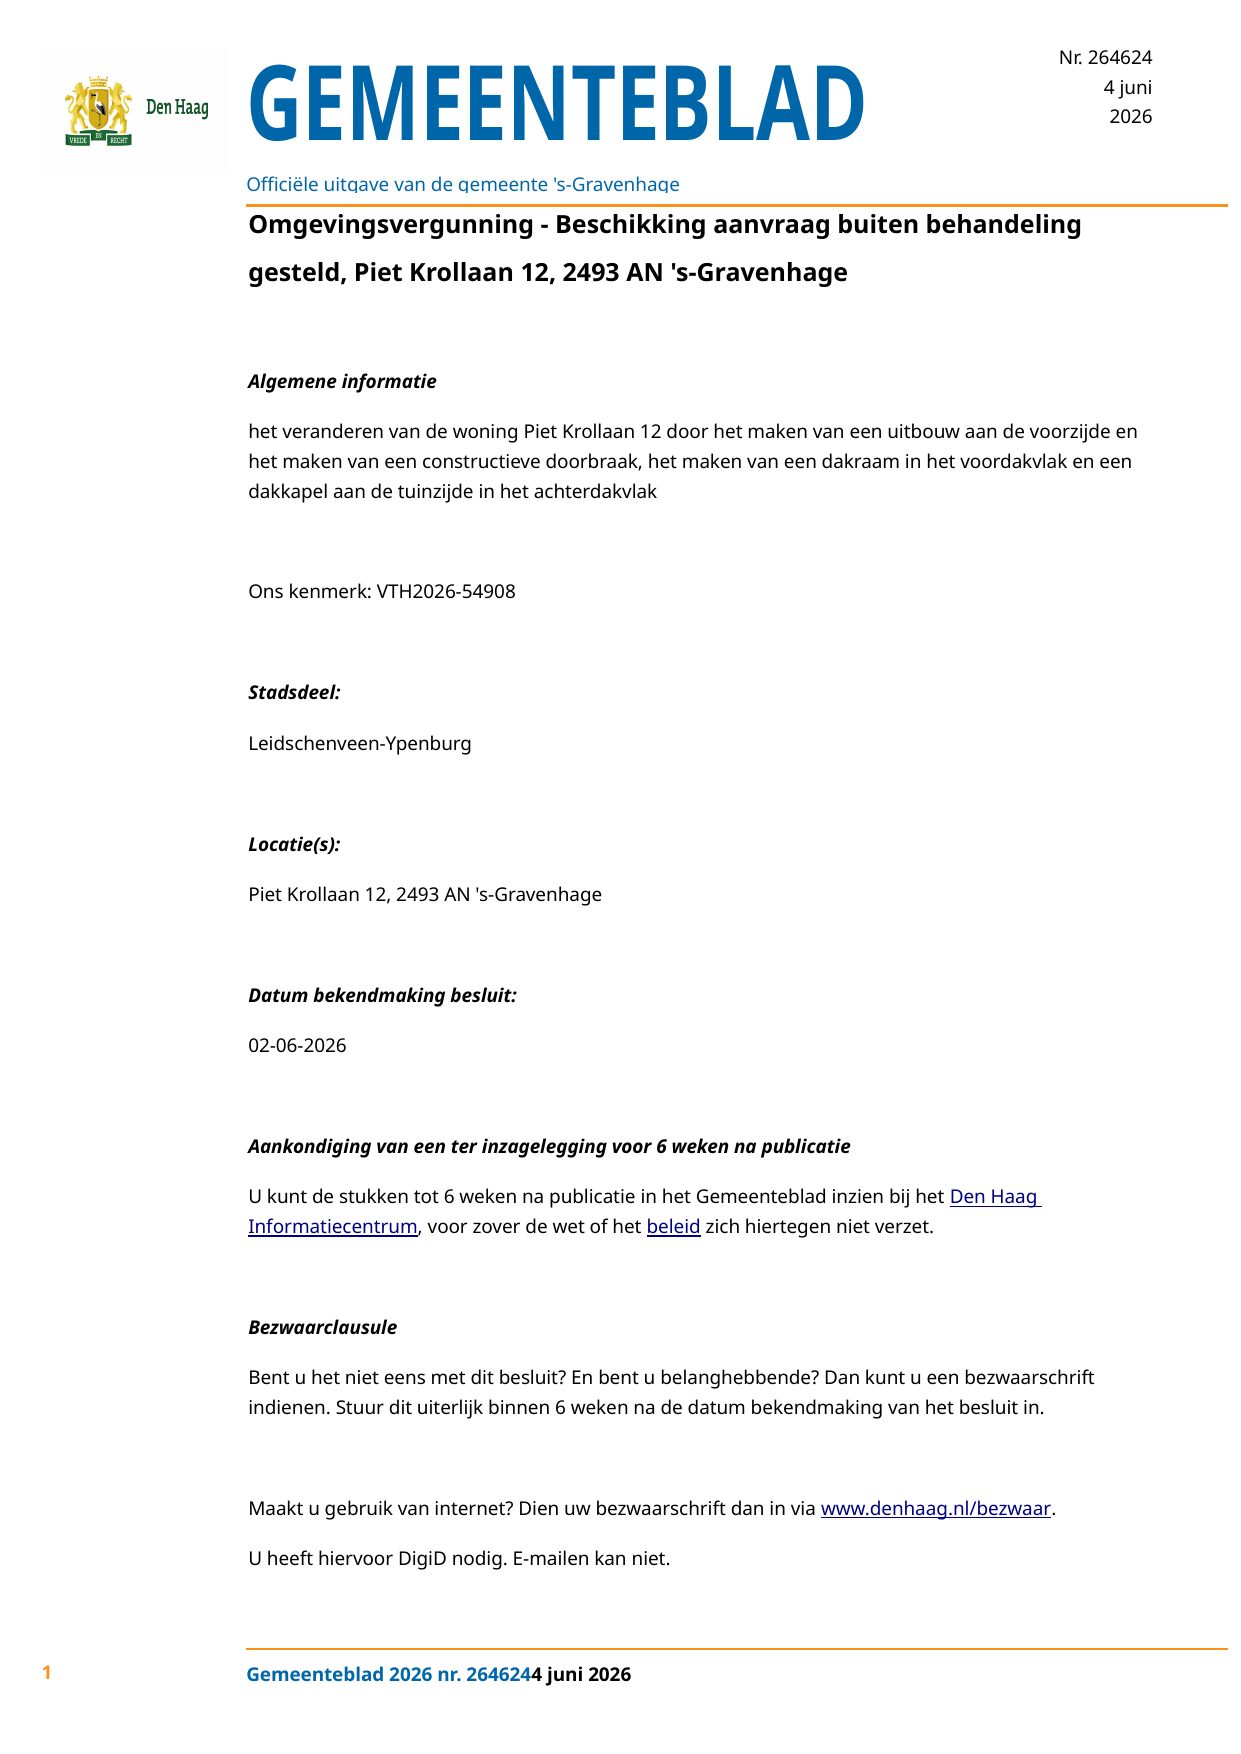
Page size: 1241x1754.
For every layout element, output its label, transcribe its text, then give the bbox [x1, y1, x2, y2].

text Omgevingsvergunning - Beschikking aanvraag buiten behandeling gesteld, Piet Krollaan 12, 2493 AN 's-Gravenhage [248, 207, 1152, 288]
text Stadsdeel: [248, 679, 1152, 705]
text het veranderen van de woning Piet Krollaan 12 door het maken van een uitbouw aan de voorzijde en het maken van een constructieve doorbraak, het maken van een dakraam in het voordakvlak en een dakkapel aan de tuinzijde in het achterdakvlak [248, 419, 1152, 504]
text Datum bekendmaking besluit: [248, 982, 1152, 1008]
text U heeft hiervoor DigiD nodig. E-mailen kan niet. [248, 1545, 1152, 1571]
text Bezwaarclausule [248, 1314, 1152, 1340]
picture [41, 47, 231, 172]
text Ons kenmerk: VTH2026-54908 [248, 579, 1152, 604]
text Bent u het niet eens met dit besluit? En bent u belanghebbende? Dan kunt u een bezwaarschrift indienen. Stuur dit uiterlijk binnen 6 weken na de datum bekendmaking van het besluit in. [248, 1364, 1152, 1420]
text Maakt u gebruik van internet? Dien uw bezwaarschrift dan in via www.denhaag.nl/bezwaar. [248, 1495, 1152, 1521]
text Algemene informatie [248, 368, 1152, 394]
text Locatie(s): [248, 831, 1152, 857]
text Piet Krollaan 12, 2493 AN 's-Gravenhage [248, 881, 1152, 907]
text Leidschenveen-Ypenburg [248, 730, 1152, 756]
text U kunt de stukken tot 6 weken na publicatie in het Gemeenteblad inzien bij het Den Haag Informatiecentrum, voor zover de wet of het beleid zich hiertegen niet verzet. [248, 1184, 1152, 1239]
text 02-06-2026 [248, 1032, 1152, 1058]
text Aankondiging van een ter inzagelegging voor 6 weken na publicatie [248, 1133, 1152, 1159]
